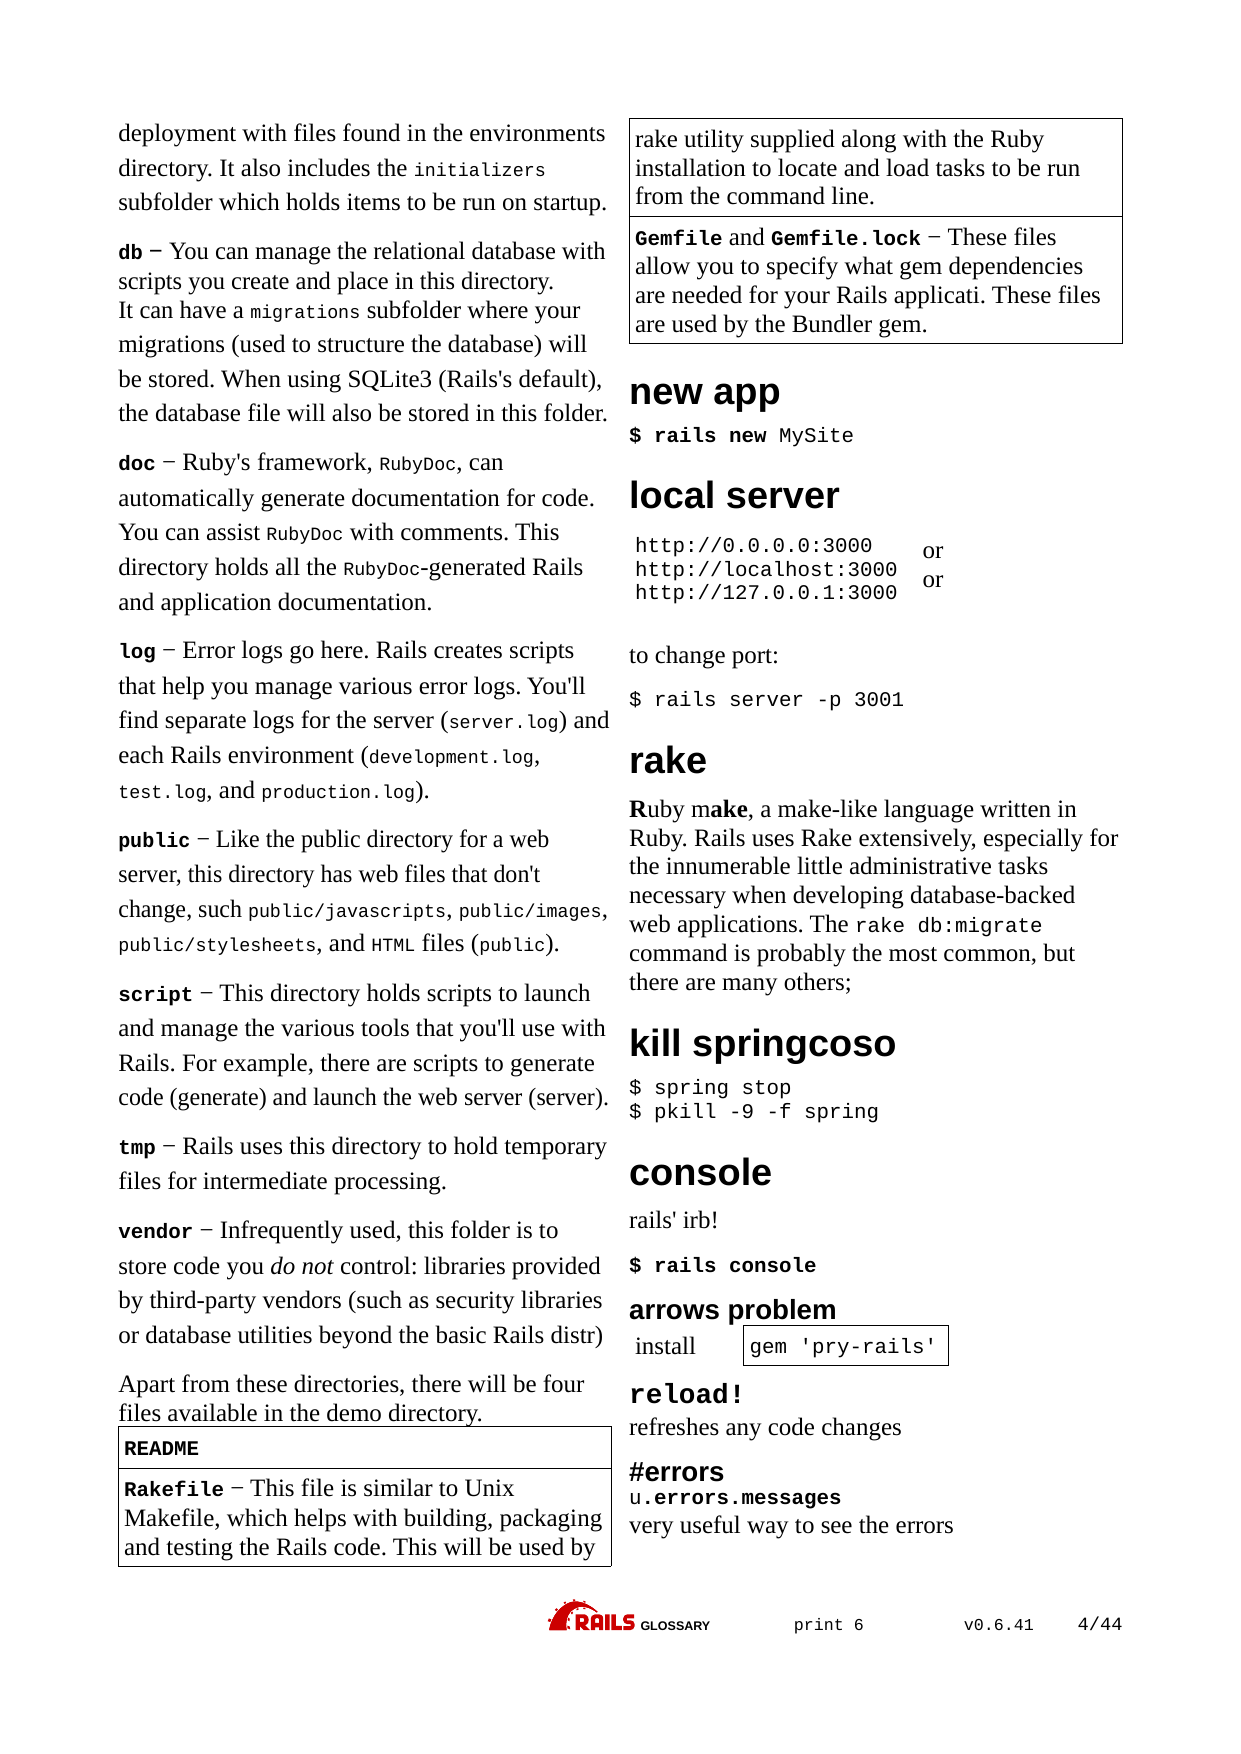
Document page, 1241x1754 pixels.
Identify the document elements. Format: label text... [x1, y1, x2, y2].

text vendor − Infrequently used, this folder is to store code you do not control: libraries provided by third-party vendors (such as security libraries or database utilities beyond the basic Rails distr) [118, 1216, 611, 1348]
table_header install [629, 1325, 743, 1365]
text $ pkill -9 -f spring [629, 1101, 1122, 1124]
subtitle new app [629, 368, 1122, 412]
text doc − Ruby's framework, RubyDoc, can automatically generate documentation for code. You can assist RubyDoc with comments. This directory holds all the RubyDoc-generated Rails and application documentation. [118, 447, 611, 615]
subtitle rake [629, 738, 1122, 781]
text $ rails server -p 3001 [629, 689, 1122, 713]
text $ spring stop [629, 1077, 1122, 1101]
text script − This directory holds scripts to launch and manage the various tools that you'll use with Rails. For example, there are scripts to generate code (generate) and launch the web server (server). [118, 978, 611, 1111]
text rails' irb! [629, 1206, 1122, 1234]
table_header http://0.0.0.0:3000 http://localhost:3000 http://127.0.0.1:3000 [629, 529, 916, 612]
subtitle local server [629, 473, 1122, 517]
text log − Error logs go here. Rails creates scripts that help you manage various error logs. You'll find separate logs for the server (server.log) and each Rails environment (development.log, test.log, and production.log). [118, 636, 611, 804]
text refreshes any code changes [629, 1412, 1122, 1440]
subtitle #errors [629, 1455, 1122, 1487]
table_cell Gemfile and Gemfile.lock − These files allow you to specify what gem dependencies are needed for your Rails applicati. These files are used by the Bundler gem. [630, 217, 1122, 343]
text $ rails console [629, 1255, 1122, 1278]
subtitle arrows problem [629, 1293, 1122, 1325]
table_cell Rakefile − This file is similar to Unix Makefile, which helps with building, packaging and testing the Rails code. This will be used by [119, 1469, 611, 1566]
text tmp − Rails uses this directory to hold temporary files for intermediate processing. [118, 1131, 611, 1195]
text Apart from these directories, there will be four files available in the demo directory. [118, 1369, 611, 1426]
text Ruby make, a make-like language written in Ruby. Rails uses Rake extensively, especially for the innumerable little administrative tasks necessary when developing database-backed web applications. The rake db:migrate command is probably the most common, but there are many others; [629, 794, 1122, 996]
text It can have a migrations subfolder where your migrations (used to structure the database) will be stored. When using SQLite3 (Rails's default), the database file will also be stored in this folder. [118, 295, 611, 427]
text u.errors.messages [629, 1487, 1122, 1511]
subtitle reload! [629, 1380, 1122, 1412]
text to change port: [629, 640, 1122, 669]
text public − Like the public directory for a web server, this directory has web files that don't change, such public/javascripts, public/images, public/stylesheets, and HTML files (public). [118, 824, 611, 957]
subtitle kill springcoso [629, 1021, 1122, 1065]
text $ rails new MySite [629, 424, 1122, 448]
table_header gem 'pry-rails' [744, 1326, 948, 1365]
text very useful way to see the errors [629, 1511, 1122, 1539]
table_cell rake utility supplied along with the Ruby installation to locate and load tasks to be run from the command line. [630, 119, 1122, 216]
subtitle console [629, 1149, 1122, 1193]
text db − You can manage the relational database with scripts you create and place in this directory. [118, 236, 611, 295]
table_header README [119, 1427, 611, 1467]
table_header or or [916, 529, 1122, 612]
text deployment with files found in the environments directory. It also includes the initializers subfolder which holds items to be run on startup. [118, 118, 611, 216]
